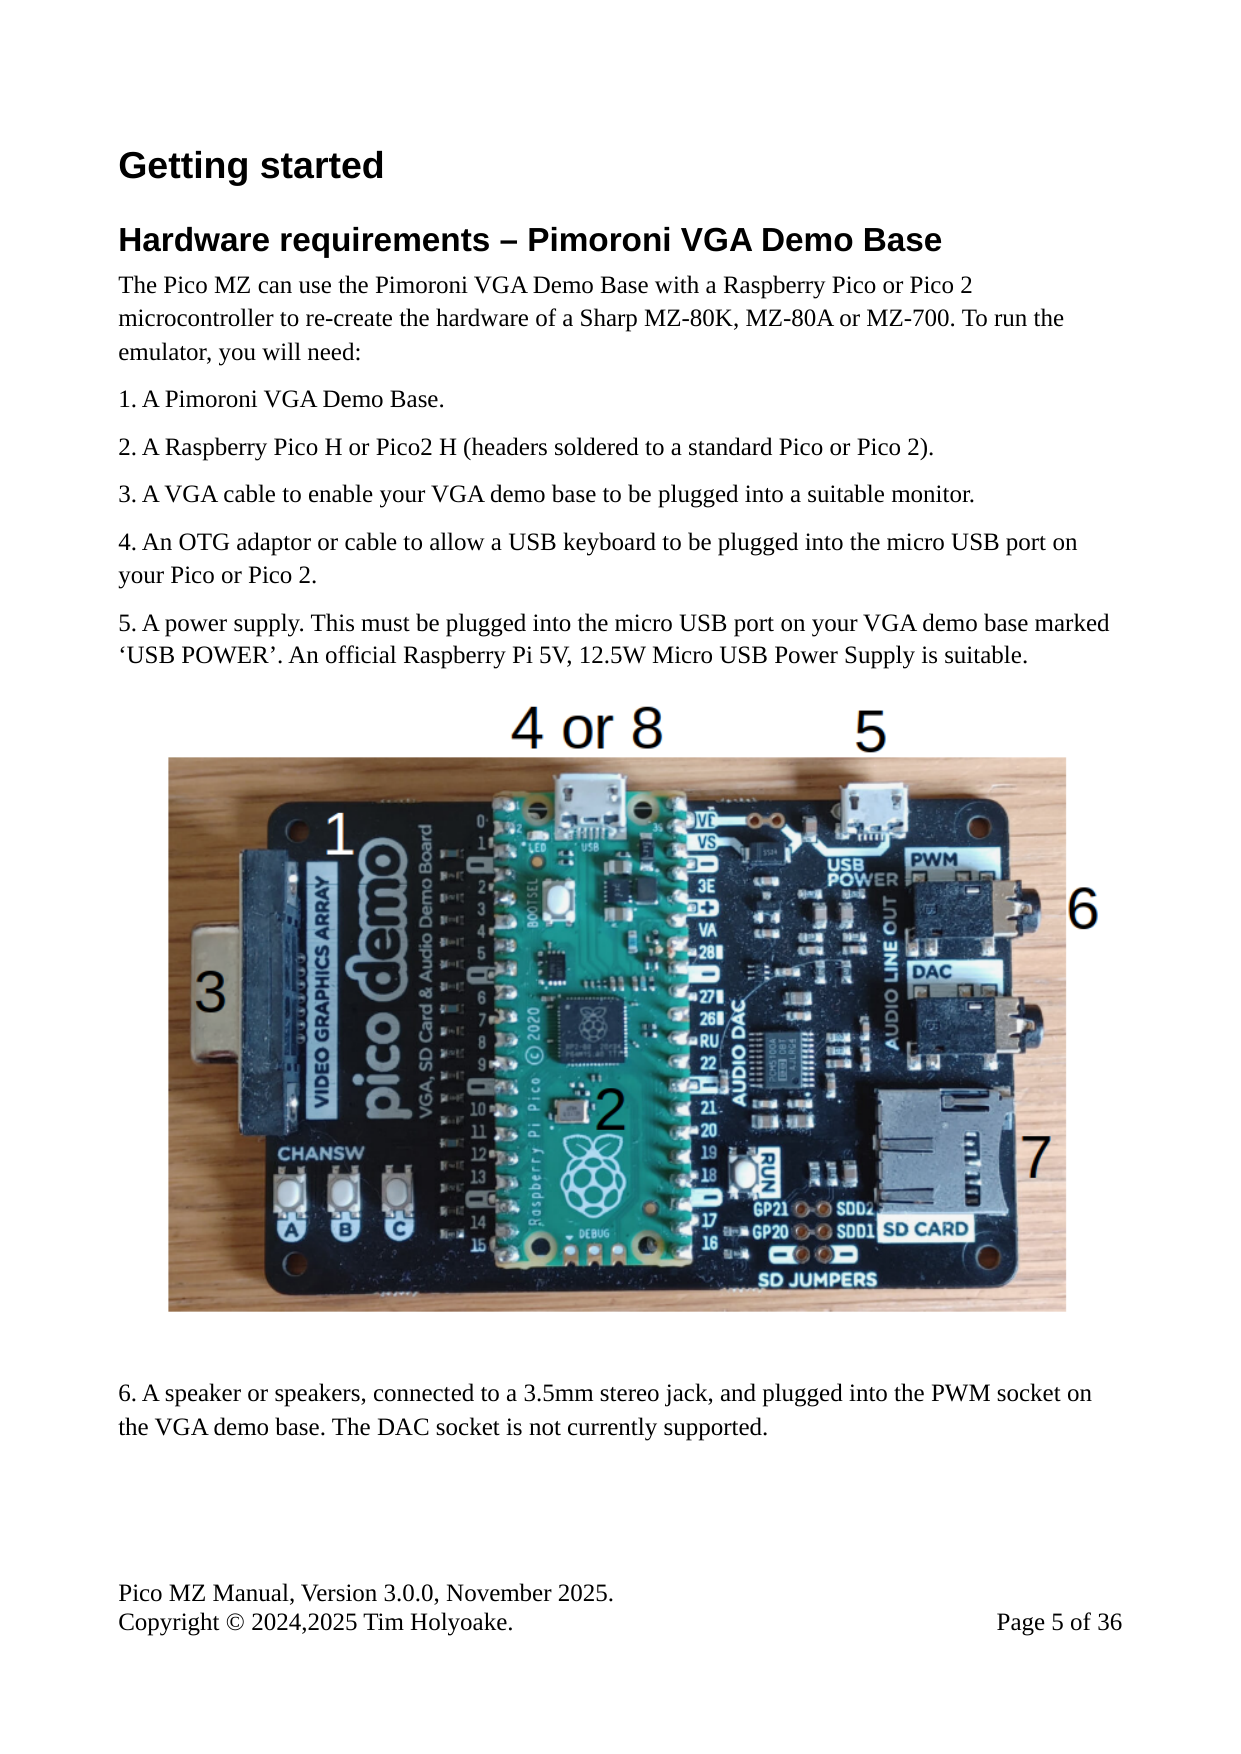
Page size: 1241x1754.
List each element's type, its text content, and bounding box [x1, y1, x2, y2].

picture [118, 688, 1123, 1375]
subtitle Hardware requirements – Pimoroni VGA Demo Base [118, 219, 1122, 258]
text 3. A VGA cable to enable your VGA demo base to be plugged into a suitable monitor. [118, 479, 1122, 508]
text 5. A power supply. This must be plugged into the micro USB port on your VGA demo base marked ‘USB POWER’. An official Raspberry Pi 5V, 12.5W Micro USB Power Supply is suitable. [118, 608, 1122, 669]
subtitle Getting started [118, 143, 1122, 186]
text 1. A Pimoroni VGA Demo Base. [118, 384, 1122, 413]
text The Pico MZ can use the Pimoroni VGA Demo Base with a Raspberry Pico or Pico 2 microcontroller to re-create the hardware of a Sharp MZ-80K, MZ-80A or MZ-700. To run the emulator, you will need: [118, 271, 1122, 365]
text 6. A speaker or speakers, connected to a 3.5mm stereo jack, and plugged into the PWM socket on the VGA demo base. The DAC socket is not currently supported. [118, 1375, 1122, 1440]
text 4. An OTG adaptor or cable to allow a USB keyboard to be plugged into the micro USB port on your Pico or Pico 2. [118, 527, 1122, 589]
text 2. A Raspberry Pico H or Pico2 H (headers soldered to a standard Pico or Pico 2). [118, 432, 1122, 461]
